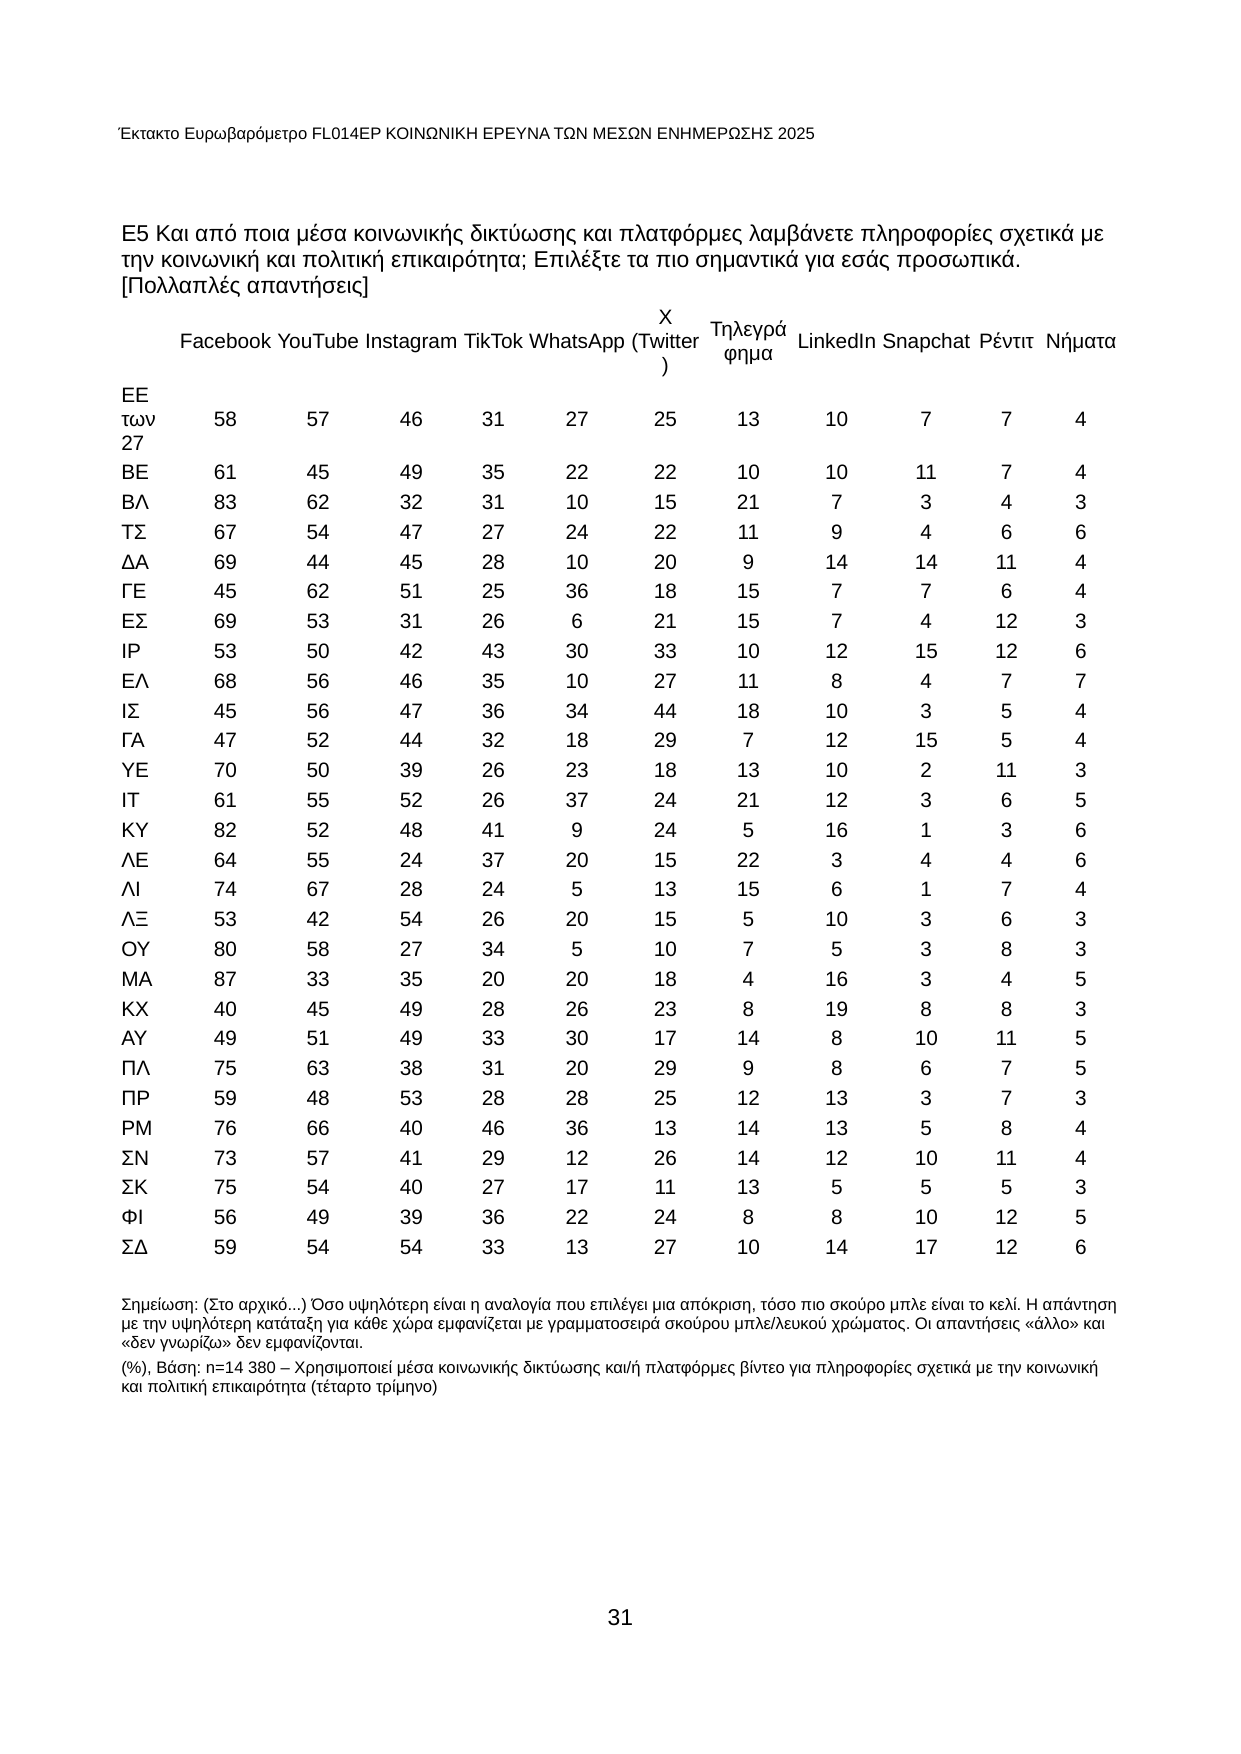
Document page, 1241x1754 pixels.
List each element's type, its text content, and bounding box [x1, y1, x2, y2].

table_cell 12 [526, 1143, 628, 1172]
table_cell 6 [1040, 636, 1122, 666]
table_cell 54 [362, 1232, 460, 1262]
table_cell 6 [1040, 815, 1122, 844]
table_cell 57 [274, 1143, 362, 1172]
table_cell 26 [460, 606, 526, 636]
table_cell 5 [794, 1172, 879, 1202]
table_cell 52 [274, 815, 362, 844]
table_cell 25 [460, 576, 526, 606]
table_cell 4 [879, 845, 973, 874]
table_cell ΛΞ [118, 904, 177, 934]
table_cell Facebook [177, 302, 274, 379]
table_cell 54 [362, 904, 460, 934]
table_cell 5 [973, 696, 1039, 725]
table_cell ΓΑ [118, 725, 177, 755]
table_cell 11 [973, 547, 1039, 576]
table_cell 45 [177, 576, 274, 606]
table_cell ΕΕ των 27 [118, 380, 177, 457]
table_cell 24 [628, 785, 702, 815]
table_cell 51 [362, 576, 460, 606]
table_cell 52 [362, 785, 460, 815]
table_cell 20 [460, 964, 526, 993]
table_cell TikTok [460, 302, 526, 379]
table_cell 1 [879, 815, 973, 844]
table_cell ΣΝ [118, 1143, 177, 1172]
table_cell 54 [274, 517, 362, 547]
table_cell 6 [973, 785, 1039, 815]
table_cell ΒΕ [118, 457, 177, 487]
table_cell 5 [703, 904, 794, 934]
table_cell [1040, 1262, 1122, 1291]
table_cell 31 [460, 1053, 526, 1083]
table_cell 8 [879, 994, 973, 1023]
table_cell 5 [703, 815, 794, 844]
table_cell 15 [703, 576, 794, 606]
table_cell 14 [794, 547, 879, 576]
table_cell 53 [177, 904, 274, 934]
table_cell 3 [879, 785, 973, 815]
table_cell 53 [274, 606, 362, 636]
table_cell 8 [973, 994, 1039, 1023]
table_cell 3 [1040, 487, 1122, 517]
table_cell 24 [526, 517, 628, 547]
table_cell 31 [460, 487, 526, 517]
table_cell 49 [362, 1023, 460, 1053]
table_cell 27 [628, 1232, 702, 1262]
table_cell 20 [526, 904, 628, 934]
table_cell 13 [628, 1113, 702, 1142]
table_cell ΤΣ [118, 517, 177, 547]
table_cell LinkedIn [794, 302, 879, 379]
table_cell 24 [628, 1202, 702, 1232]
table_cell 58 [177, 380, 274, 457]
table_cell 45 [362, 547, 460, 576]
table_cell 3 [879, 904, 973, 934]
table_cell ΔΑ [118, 547, 177, 576]
table_cell 10 [879, 1143, 973, 1172]
table_cell 13 [794, 1113, 879, 1142]
table_cell 4 [703, 964, 794, 993]
table_cell 25 [628, 1083, 702, 1113]
table_cell 37 [526, 785, 628, 815]
table_cell ΓΕ [118, 576, 177, 606]
table_cell 6 [1040, 845, 1122, 874]
table_cell 16 [794, 964, 879, 993]
table_cell 14 [794, 1232, 879, 1262]
table_cell 59 [177, 1232, 274, 1262]
table_cell 3 [1040, 606, 1122, 636]
table_cell 18 [628, 755, 702, 785]
table_cell 58 [274, 934, 362, 964]
table_cell 10 [526, 666, 628, 696]
table_cell 3 [1040, 934, 1122, 964]
table_cell 7 [973, 874, 1039, 904]
table_cell 34 [526, 696, 628, 725]
table_cell 7 [879, 576, 973, 606]
table_cell 3 [879, 964, 973, 993]
table_cell ΙΡ [118, 636, 177, 666]
table_cell 5 [879, 1172, 973, 1202]
table_cell 16 [794, 815, 879, 844]
table_cell 12 [794, 785, 879, 815]
table_cell 46 [362, 666, 460, 696]
table_cell 12 [973, 1232, 1039, 1262]
table_cell [362, 1262, 460, 1291]
table_cell 11 [628, 1172, 702, 1202]
table_cell Instagram [362, 302, 460, 379]
table_cell 15 [879, 636, 973, 666]
table_cell Snapchat [879, 302, 973, 379]
table_cell 11 [703, 517, 794, 547]
table_cell 10 [628, 934, 702, 964]
table_cell 87 [177, 964, 274, 993]
table_cell 3 [1040, 755, 1122, 785]
table_cell 30 [526, 1023, 628, 1053]
table_cell 6 [879, 1053, 973, 1083]
table_cell 7 [1040, 666, 1122, 696]
table_cell 3 [879, 487, 973, 517]
table_cell 5 [879, 1113, 973, 1142]
table_cell 4 [879, 606, 973, 636]
table_cell ΕΛ [118, 666, 177, 696]
table_cell 18 [526, 725, 628, 755]
table_cell 6 [1040, 1232, 1122, 1262]
table_cell 19 [794, 994, 879, 1023]
table_cell 21 [703, 785, 794, 815]
table_cell 20 [526, 845, 628, 874]
table_cell Ρέντιτ [973, 302, 1039, 379]
table_cell 4 [1040, 547, 1122, 576]
table_cell 61 [177, 785, 274, 815]
table_cell 23 [628, 994, 702, 1023]
table_cell 25 [628, 380, 702, 457]
table_cell 36 [460, 1202, 526, 1232]
table_cell 54 [274, 1232, 362, 1262]
table_cell 42 [274, 904, 362, 934]
table_cell 4 [1040, 380, 1122, 457]
table_cell 12 [794, 1143, 879, 1172]
table_cell 17 [628, 1023, 702, 1053]
table_cell 8 [973, 934, 1039, 964]
table_cell 21 [628, 606, 702, 636]
table_cell 13 [703, 1172, 794, 1202]
table_cell 24 [460, 874, 526, 904]
table_cell 10 [879, 1202, 973, 1232]
table_cell 35 [460, 457, 526, 487]
table_cell 22 [628, 457, 702, 487]
table_cell 50 [274, 636, 362, 666]
table_cell 74 [177, 874, 274, 904]
table_cell 8 [794, 1202, 879, 1232]
table_cell 80 [177, 934, 274, 964]
table_cell ΛΙ [118, 874, 177, 904]
table_cell 1 [879, 874, 973, 904]
table_cell 22 [526, 457, 628, 487]
table_cell 28 [460, 1083, 526, 1113]
table_cell 6 [794, 874, 879, 904]
table_cell [177, 1262, 274, 1291]
table_cell [526, 1262, 628, 1291]
table_cell ΥΕ [118, 755, 177, 785]
table_cell 28 [460, 994, 526, 1023]
table_cell [460, 1262, 526, 1291]
table_cell 5 [526, 934, 628, 964]
table_cell 4 [973, 487, 1039, 517]
table_cell 66 [274, 1113, 362, 1142]
table_cell 33 [460, 1232, 526, 1262]
table_cell 10 [794, 755, 879, 785]
table_cell 8 [703, 994, 794, 1023]
table_cell 17 [526, 1172, 628, 1202]
table_cell 41 [362, 1143, 460, 1172]
table_cell 7 [973, 457, 1039, 487]
table_cell 13 [526, 1232, 628, 1262]
table_cell 82 [177, 815, 274, 844]
table_cell 9 [703, 1053, 794, 1083]
table_cell 5 [526, 874, 628, 904]
table_cell 7 [794, 606, 879, 636]
table_cell 28 [460, 547, 526, 576]
table_cell 31 [460, 380, 526, 457]
table_cell YouTube [274, 302, 362, 379]
table_cell [794, 1262, 879, 1291]
table_cell 18 [703, 696, 794, 725]
table_cell 35 [460, 666, 526, 696]
table_cell 15 [628, 487, 702, 517]
table_cell 4 [973, 845, 1039, 874]
table_cell 9 [703, 547, 794, 576]
table_cell 33 [460, 1023, 526, 1053]
table_cell 45 [274, 994, 362, 1023]
table_cell 59 [177, 1083, 274, 1113]
table_cell 40 [362, 1172, 460, 1202]
table_cell 5 [973, 1172, 1039, 1202]
table_cell 22 [703, 845, 794, 874]
table_cell ΠΡ [118, 1083, 177, 1113]
table_cell 75 [177, 1172, 274, 1202]
table_cell 3 [1040, 904, 1122, 934]
table_cell 10 [879, 1023, 973, 1053]
table_cell 27 [628, 666, 702, 696]
table_cell 52 [274, 725, 362, 755]
table_cell 70 [177, 755, 274, 785]
table_cell 11 [703, 666, 794, 696]
table_cell 49 [362, 994, 460, 1023]
table_cell 27 [460, 1172, 526, 1202]
table_cell 10 [703, 636, 794, 666]
table_cell [274, 1262, 362, 1291]
table_cell 5 [794, 934, 879, 964]
table_cell 39 [362, 1202, 460, 1232]
table_cell 24 [362, 845, 460, 874]
table_cell 24 [628, 815, 702, 844]
table_cell 36 [526, 576, 628, 606]
table_cell 57 [274, 380, 362, 457]
table_cell 76 [177, 1113, 274, 1142]
table_cell 7 [703, 725, 794, 755]
table_header Ε5 Και από ποια μέσα κοινωνικής δικτύωσης και πλατφόρμες λαμβάνετε πληροφορίες σχετικά με την κοινωνική και πολιτική επικαιρότητα; Επιλέξτε τα πιο σημαντικά για εσάς προσωπικά. [Πολλαπλές απαντήσεις] [118, 217, 1122, 302]
table_cell 12 [973, 1202, 1039, 1232]
table_cell 6 [1040, 517, 1122, 547]
table_cell 8 [703, 1202, 794, 1232]
table_cell 7 [973, 666, 1039, 696]
table_cell 40 [177, 994, 274, 1023]
table_cell 49 [177, 1023, 274, 1053]
table_cell 14 [703, 1023, 794, 1053]
table_cell ΡΜ [118, 1113, 177, 1142]
table_cell 3 [1040, 1172, 1122, 1202]
table_cell 10 [703, 1232, 794, 1262]
table_cell 73 [177, 1143, 274, 1172]
table_cell 49 [274, 1202, 362, 1232]
table_cell [973, 1262, 1039, 1291]
table_cell ΚΥ [118, 815, 177, 844]
table_cell Νήματα [1040, 302, 1122, 379]
table_cell 6 [973, 576, 1039, 606]
table_cell ΑΥ [118, 1023, 177, 1053]
table_cell 11 [973, 1023, 1039, 1053]
table_cell ΙΣ [118, 696, 177, 725]
table_cell 11 [973, 1143, 1039, 1172]
table_cell 10 [794, 696, 879, 725]
table_cell 18 [628, 964, 702, 993]
table_cell [118, 302, 177, 379]
table_cell 47 [362, 517, 460, 547]
table_cell 10 [526, 487, 628, 517]
table_cell 32 [460, 725, 526, 755]
table_cell 23 [526, 755, 628, 785]
table_cell 3 [1040, 994, 1122, 1023]
table_cell 3 [879, 696, 973, 725]
table_cell 15 [703, 874, 794, 904]
table_cell 5 [1040, 964, 1122, 993]
table_cell 10 [703, 457, 794, 487]
table_cell 15 [628, 845, 702, 874]
table_cell 9 [794, 517, 879, 547]
table_cell ΕΣ [118, 606, 177, 636]
table_cell 48 [274, 1083, 362, 1113]
table_cell 12 [794, 725, 879, 755]
table_cell 11 [879, 457, 973, 487]
table_cell 53 [177, 636, 274, 666]
table_cell 83 [177, 487, 274, 517]
table_cell 31 [362, 606, 460, 636]
table_cell 49 [362, 457, 460, 487]
table_cell ΙΤ [118, 785, 177, 815]
table_cell ΛΕ [118, 845, 177, 874]
table_cell 42 [362, 636, 460, 666]
table_cell 22 [526, 1202, 628, 1232]
table_cell 26 [460, 904, 526, 934]
table_cell ΣΔ [118, 1232, 177, 1262]
table_cell 63 [274, 1053, 362, 1083]
table_cell 48 [362, 815, 460, 844]
table_cell 20 [628, 547, 702, 576]
table_cell 75 [177, 1053, 274, 1083]
table_cell 14 [703, 1113, 794, 1142]
table_cell 22 [628, 517, 702, 547]
table_cell 15 [628, 904, 702, 934]
table_cell 12 [703, 1083, 794, 1113]
table_cell 27 [362, 934, 460, 964]
table_cell 47 [362, 696, 460, 725]
table_cell 38 [362, 1053, 460, 1083]
table_cell ΚΧ [118, 994, 177, 1023]
table_cell 3 [973, 815, 1039, 844]
table_cell 6 [526, 606, 628, 636]
table_cell 4 [879, 666, 973, 696]
table_cell 8 [973, 1113, 1039, 1142]
table_cell 54 [274, 1172, 362, 1202]
table_cell Τηλεγράφημα [703, 302, 794, 379]
table_cell 68 [177, 666, 274, 696]
table_cell 55 [274, 845, 362, 874]
table_cell 13 [628, 874, 702, 904]
table_cell 7 [703, 934, 794, 964]
table_cell 28 [362, 874, 460, 904]
table_cell 46 [460, 1113, 526, 1142]
table_cell 53 [362, 1083, 460, 1113]
table_cell 14 [703, 1143, 794, 1172]
table_cell ΣΚ [118, 1172, 177, 1202]
table_cell 39 [362, 755, 460, 785]
table_cell Χ (Twitter) [628, 302, 702, 379]
table_cell 26 [460, 785, 526, 815]
table_cell 64 [177, 845, 274, 874]
table_cell 13 [703, 380, 794, 457]
table_cell 20 [526, 1053, 628, 1083]
table_cell 5 [1040, 785, 1122, 815]
table_cell Σημείωση: (Στο αρχικό...) Όσο υψηλότερη είναι η αναλογία που επιλέγει μια απόκριση, τόσο πιο σκούρο μπλε είναι το κελί. Η απάντηση με την υψηλότερη κατάταξη για κάθε χώρα εμφανίζεται με γραμματοσειρά σκούρου μπλε/λευκού χρώματος. Οι απαντήσεις «άλλο» και «δεν γνωρίζω» δεν εμφανίζονται. [118, 1291, 1122, 1355]
table_cell 44 [628, 696, 702, 725]
table_cell 3 [1040, 1083, 1122, 1113]
table_cell 27 [460, 517, 526, 547]
table_cell 44 [362, 725, 460, 755]
table_cell 29 [628, 725, 702, 755]
table_cell 44 [274, 547, 362, 576]
table_cell 12 [973, 606, 1039, 636]
table_cell 30 [526, 636, 628, 666]
table_cell 29 [460, 1143, 526, 1172]
table_cell 4 [973, 964, 1039, 993]
table_cell WhatsApp [526, 302, 628, 379]
table_cell 2 [879, 755, 973, 785]
table_cell 4 [1040, 576, 1122, 606]
table_cell 56 [177, 1202, 274, 1232]
table_cell 61 [177, 457, 274, 487]
table_cell 7 [794, 487, 879, 517]
table_cell 26 [526, 994, 628, 1023]
table_cell 10 [794, 380, 879, 457]
table_cell 8 [794, 666, 879, 696]
table_cell 6 [973, 517, 1039, 547]
table_cell 62 [274, 576, 362, 606]
table_cell [879, 1262, 973, 1291]
table_cell 4 [1040, 1143, 1122, 1172]
table_cell 67 [274, 874, 362, 904]
table_cell [118, 1262, 177, 1291]
table_cell 69 [177, 606, 274, 636]
table_cell 9 [526, 815, 628, 844]
table_cell 4 [1040, 696, 1122, 725]
table_cell 4 [1040, 874, 1122, 904]
table_cell 12 [794, 636, 879, 666]
table_cell 10 [794, 457, 879, 487]
table_cell 7 [973, 380, 1039, 457]
table_cell [628, 1262, 702, 1291]
table_cell 7 [794, 576, 879, 606]
table_cell 43 [460, 636, 526, 666]
table_cell 13 [794, 1083, 879, 1113]
table_cell 36 [460, 696, 526, 725]
table_cell 5 [1040, 1202, 1122, 1232]
table_cell 12 [973, 636, 1039, 666]
table_cell 3 [879, 1083, 973, 1113]
table_cell 7 [879, 380, 973, 457]
table_cell 69 [177, 547, 274, 576]
table_cell 40 [362, 1113, 460, 1142]
table_cell 4 [1040, 725, 1122, 755]
table_cell 8 [794, 1023, 879, 1053]
table_cell 4 [879, 517, 973, 547]
table_cell 55 [274, 785, 362, 815]
table_cell (%), Βάση: n=14 380 – Χρησιμοποιεί μέσα κοινωνικής δικτύωσης και/ή πλατφόρμες βίντεο για πληροφορίες σχετικά με την κοινωνική και πολιτική επικαιρότητα (τέταρτο τρίμηνο) [118, 1355, 1122, 1399]
table_cell 26 [628, 1143, 702, 1172]
table_cell 4 [1040, 1113, 1122, 1142]
table_cell 21 [703, 487, 794, 517]
table_cell 33 [274, 964, 362, 993]
table_cell 33 [628, 636, 702, 666]
table_cell 10 [526, 547, 628, 576]
table_cell 56 [274, 696, 362, 725]
table_cell ΦΙ [118, 1202, 177, 1232]
table_cell 45 [274, 457, 362, 487]
table_cell 47 [177, 725, 274, 755]
table_cell 45 [177, 696, 274, 725]
table_cell 28 [526, 1083, 628, 1113]
table_cell 17 [879, 1232, 973, 1262]
table_cell 7 [973, 1083, 1039, 1113]
table_cell 7 [973, 1053, 1039, 1083]
table_cell 67 [177, 517, 274, 547]
table_cell 50 [274, 755, 362, 785]
table_cell 46 [362, 380, 460, 457]
table_cell 11 [973, 755, 1039, 785]
table_cell 62 [274, 487, 362, 517]
table_cell 20 [526, 964, 628, 993]
table_cell 56 [274, 666, 362, 696]
table_cell ΜΑ [118, 964, 177, 993]
table_cell [703, 1262, 794, 1291]
table_cell ΟΥ [118, 934, 177, 964]
table_cell 41 [460, 815, 526, 844]
table_cell 37 [460, 845, 526, 874]
table_cell ΒΛ [118, 487, 177, 517]
table_cell ΠΛ [118, 1053, 177, 1083]
table_cell 5 [1040, 1053, 1122, 1083]
table_cell 51 [274, 1023, 362, 1053]
table_cell 27 [526, 380, 628, 457]
table_cell 18 [628, 576, 702, 606]
table_cell 4 [1040, 457, 1122, 487]
table_cell 36 [526, 1113, 628, 1142]
table_cell 13 [703, 755, 794, 785]
table_cell 15 [879, 725, 973, 755]
table_cell 14 [879, 547, 973, 576]
table_cell 29 [628, 1053, 702, 1083]
table_cell 5 [973, 725, 1039, 755]
table_cell 15 [703, 606, 794, 636]
table_cell 3 [879, 934, 973, 964]
table_cell 3 [794, 845, 879, 874]
table_cell 35 [362, 964, 460, 993]
table_cell 34 [460, 934, 526, 964]
table_cell 5 [1040, 1023, 1122, 1053]
table_cell 6 [973, 904, 1039, 934]
table_cell 10 [794, 904, 879, 934]
table_cell 8 [794, 1053, 879, 1083]
table_cell 26 [460, 755, 526, 785]
table_cell 32 [362, 487, 460, 517]
